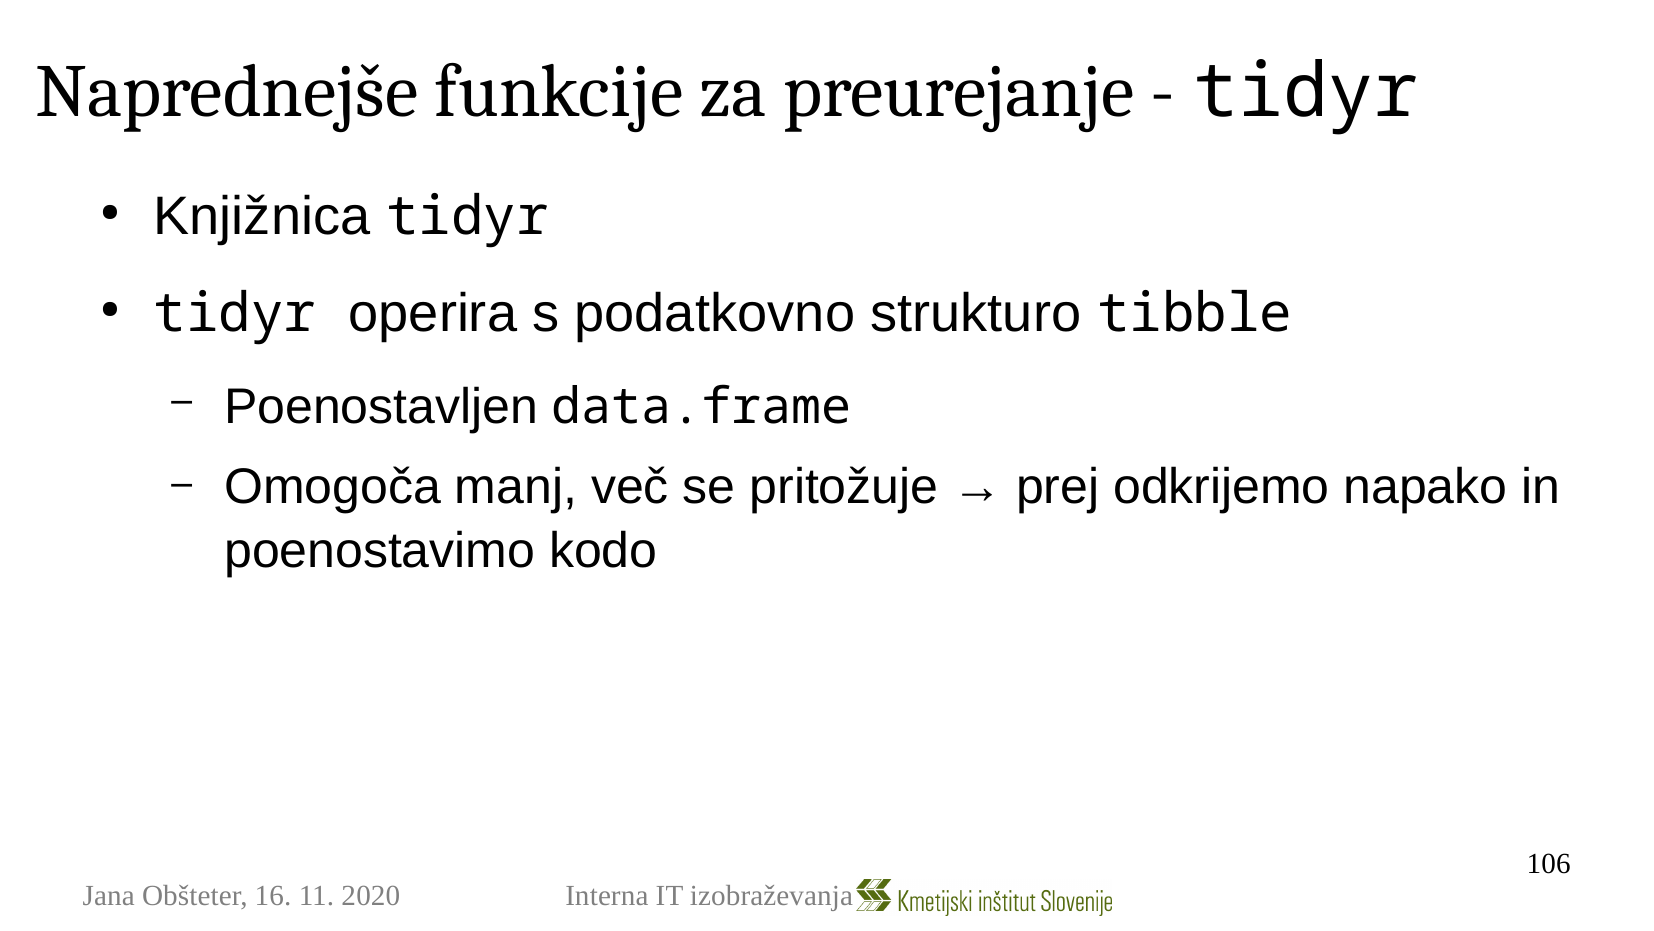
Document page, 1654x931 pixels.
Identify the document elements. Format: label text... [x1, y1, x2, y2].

title Naprednejše funkcije za preurejanje - tidyr [35, 6, 1524, 169]
picture [856, 879, 1112, 916]
list Knjižnica tidyr tidyr operira s podatkovno strukturo tibble Poenostavljen data.frame Omogoča manj, več se pritožuje → prej odkrijemo napako in poenostavimo kodo [82, 165, 1642, 827]
